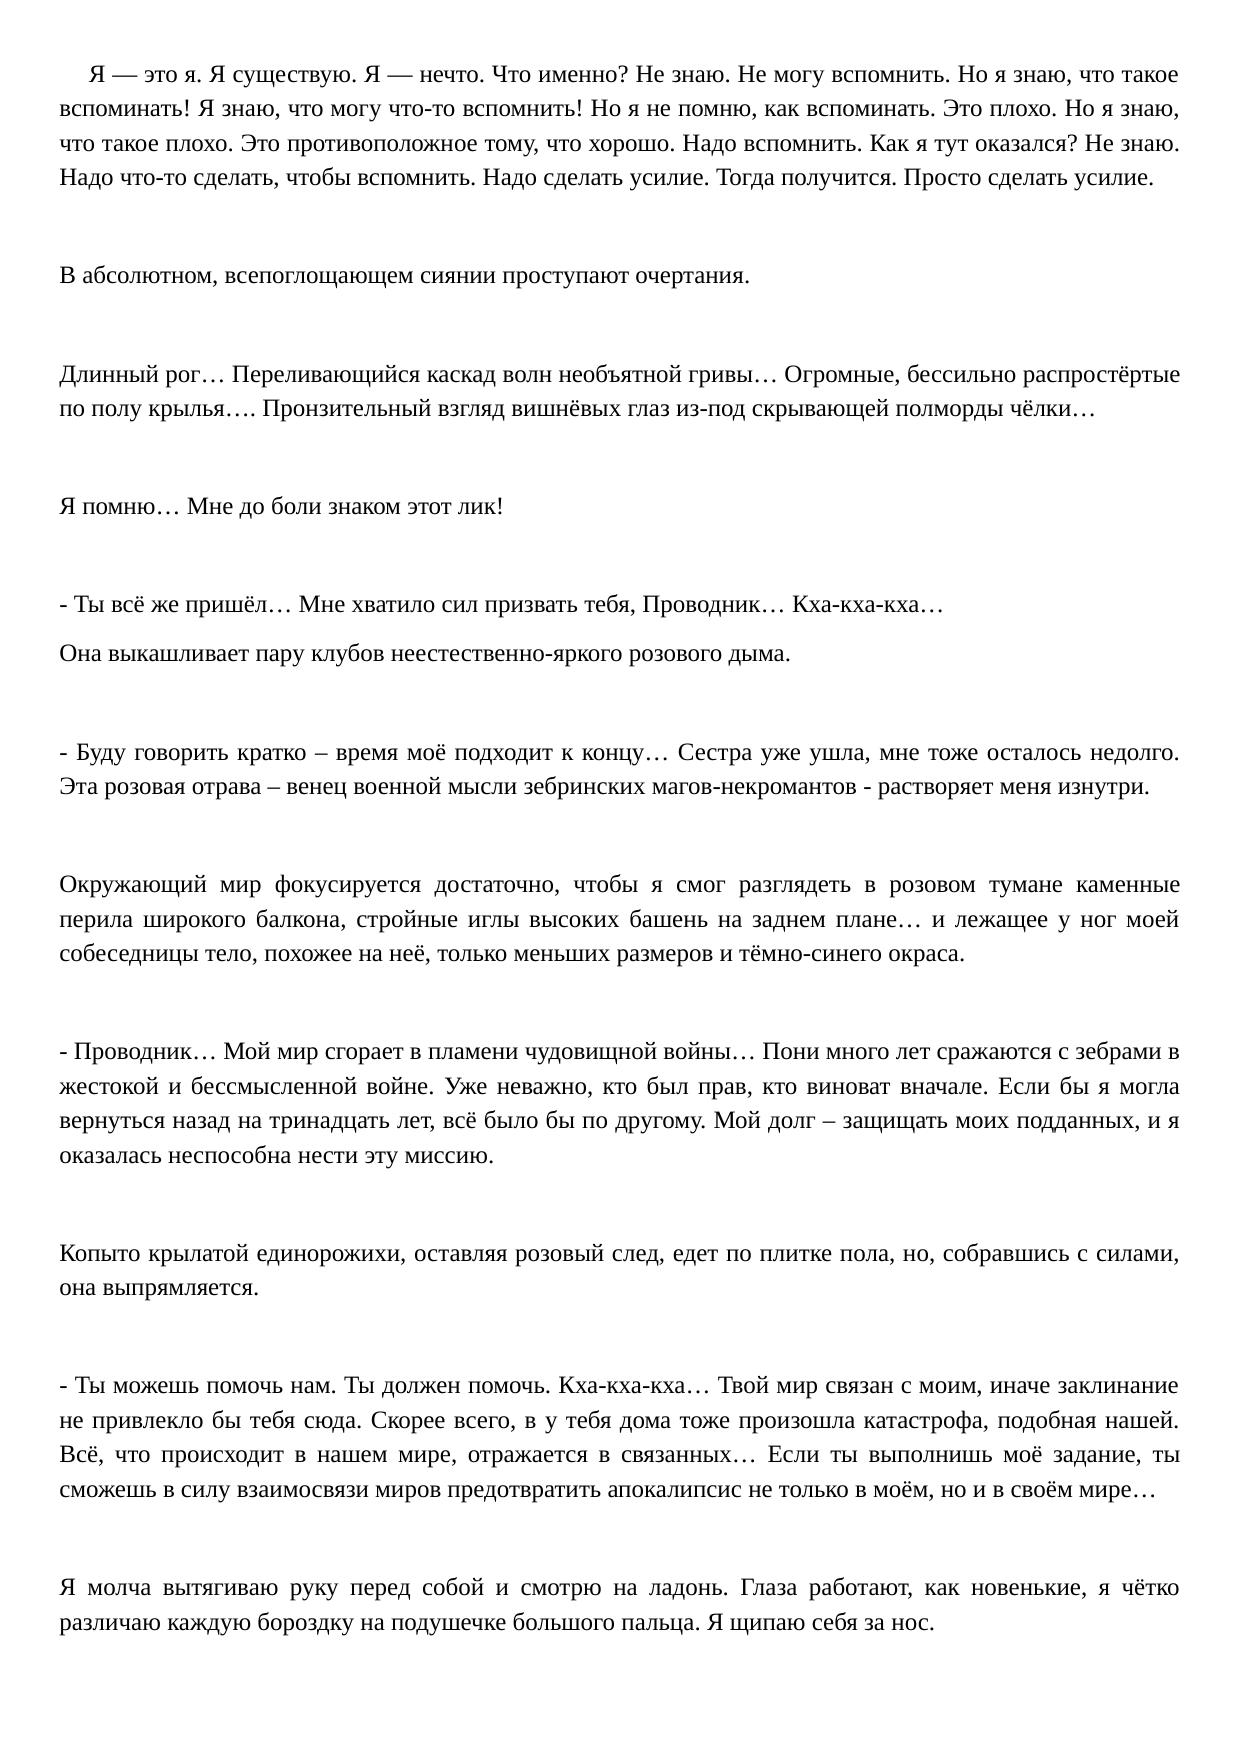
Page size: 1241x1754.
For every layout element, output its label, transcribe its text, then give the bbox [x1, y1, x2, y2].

text Я молча вытягиваю руку перед собой и смотрю на ладонь. Глаза работают, как новенькие, я чётко различаю каждую бороздку на подушечке большого пальца. Я щипаю себя за нос. [59, 1572, 1181, 1635]
text Я — это я. Я существую. Я — нечто. Что именно? Не знаю. Не могу вспомнить. Но я знаю, что такое вспоминать! Я знаю, что могу что-то вспомнить! Но я не помню, как вспоминать. Это плохо. Но я знаю, что такое плохо. Это противоположное тому, что хорошо. Надо вспомнить. Как я тут оказался? Не знаю. Надо что-то сделать, чтобы вспомнить. Надо сделать усилие. Тогда получится. Просто сделать усилие. [59, 59, 1181, 191]
text - Буду говорить кратко – время моё подходит к концу… Сестра уже ушла, мне тоже осталось недолго. Эта розовая отрава – венец военной мысли зебринских магов-некромантов - растворяет меня изнутри. [59, 737, 1181, 800]
text Копыто крылатой единорожихи, оставляя розовый след, едет по плитке пола, но, собравшись с силами, она выпрямляется. [59, 1238, 1181, 1301]
text - Проводник… Мой мир сгорает в пламени чудовищной войны… Пони много лет сражаются с зебрами в жестокой и бессмысленной войне. Уже неважно, кто был прав, кто виноват вначале. Если бы я могла вернуться назад на тринадцать лет, всё было бы по другому. Мой долг – защищать моих подданных, и я оказалась неспособна нести эту миссию. [59, 1036, 1181, 1168]
text Окружающий мир фокусируется достаточно, чтобы я смог разглядеть в розовом тумане каменные перила широкого балкона, стройные иглы высоких башень на заднем плане… и лежащее у ног моей собеседницы тело, похожее на неё, только меньших размеров и тёмно-синего окраса. [59, 869, 1181, 967]
text - Ты можешь помочь нам. Ты должен помочь. Кха-кха-кха… Твой мир связан с моим, иначе заклинание не привлекло бы тебя сюда. Скорее всего, в у тебя дома тоже произошла катастрофа, подобная нашей. Всё, что происходит в нашем мире, отражается в связанных… Если ты выполнишь моё задание, ты сможешь в силу взаимосвязи миров предотвратить апокалипсис не только в моём, но и в своём мире… [59, 1371, 1181, 1503]
text Длинный рог… Переливающийся каскад волн необъятной гривы… Огромные, бессильно распростёртые по полу крылья…. Пронзительный взгляд вишнёвых глаз из-под скрывающей полморды чёлки… [59, 359, 1181, 422]
text - Ты всё же пришёл… Мне хватило сил призвать тебя, Проводник… Кха-кха-кха… [59, 589, 1181, 618]
text Я помню… Мне до боли знаком этот лик! [59, 491, 1181, 520]
text Она выкашливает пару клубов неестественно-яркого розового дыма. [59, 638, 1181, 667]
text В абсолютном, всепоглощающем сиянии проступают очертания. [59, 261, 1181, 289]
